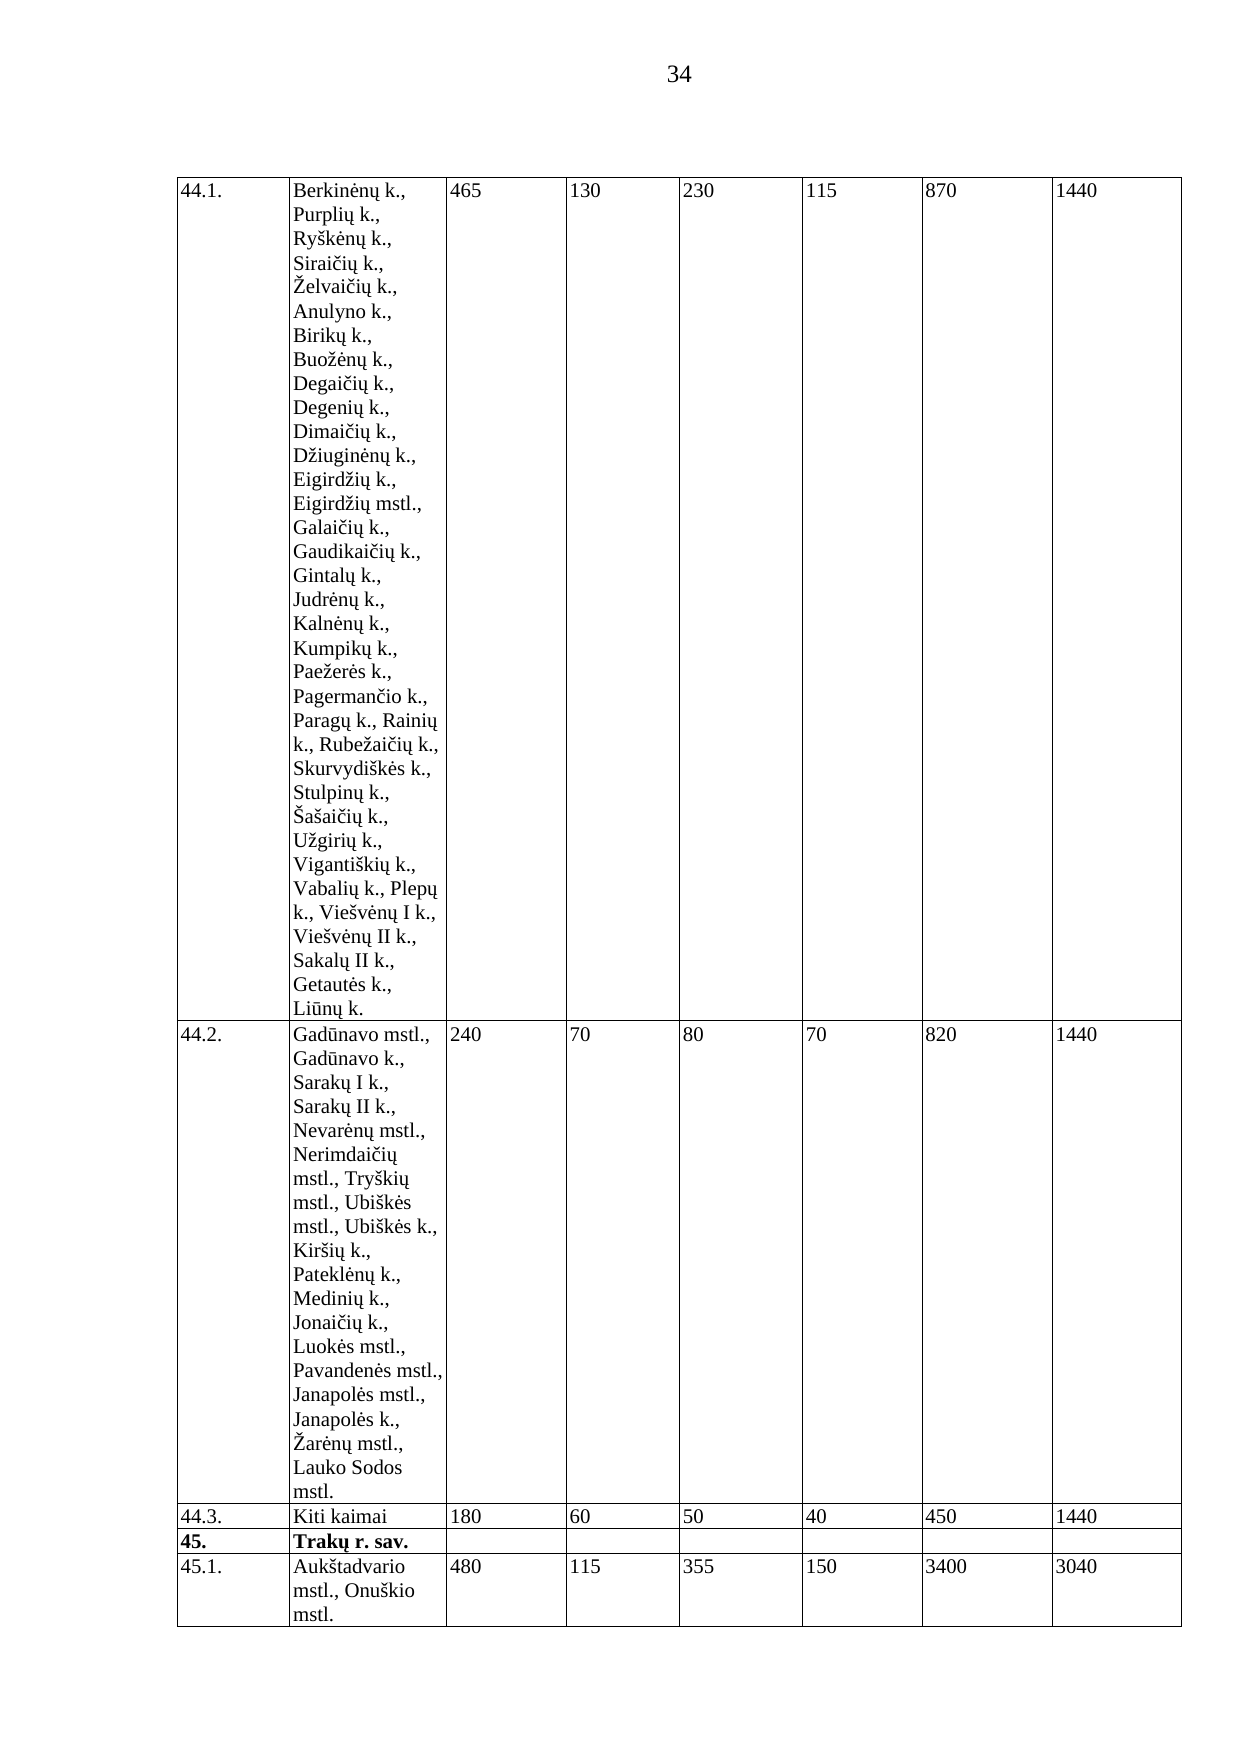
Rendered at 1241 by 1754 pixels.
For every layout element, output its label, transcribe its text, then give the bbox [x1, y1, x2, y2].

table_cell 70 [567, 1021, 679, 1503]
table_cell [680, 1529, 802, 1553]
table_cell 3040 [1053, 1554, 1181, 1626]
table_cell 465 [447, 178, 566, 1020]
table_cell Gadūnavo mstl., Gadūnavo k., Sarakų I k., Sarakų II k., Nevarėnų mstl., Nerimdaičių mstl., Tryškių mstl., Ubiškės mstl., Ubiškės k., Kiršių k., Pateklėnų k., Medinių k., Jonaičių k., Luokės mstl., Pavandenės mstl., Janapolės mstl., Janapolės k., Žarėnų mstl., Lauko Sodos mstl. [290, 1021, 446, 1503]
table_cell 40 [803, 1504, 922, 1528]
table_cell 44.2. [178, 1021, 289, 1503]
table_cell 115 [567, 1554, 679, 1626]
table_cell 3400 [923, 1554, 1052, 1626]
table_cell Kiti kaimai [290, 1504, 446, 1528]
table_cell 115 [803, 178, 922, 1020]
table_cell 480 [447, 1554, 566, 1626]
table_cell 240 [447, 1021, 566, 1503]
table_cell Berkinėnų k., Purplių k., Ryškėnų k., Siraičių k., Želvaičių k., Anulyno k., Birikų k., Buožėnų k., Degaičių k., Degenių k., Dimaičių k., Džiuginėnų k., Eigirdžių k., Eigirdžių mstl., Galaičių k., Gaudikaičių k., Gintalų k., Judrėnų k., Kalnėnų k., Kumpikų k., Paežerės k., Pagermančio k., Paragų k., Rainių k., Rubežaičių k., Skurvydiškės k., Stulpinų k., Šašaičių k., Užgirių k., Vigantiškių k., Vabalių k., Plepų k., Viešvėnų I k., Viešvėnų II k., Sakalų II k., Getautės k., Liūnų k. [290, 178, 446, 1020]
table_cell [567, 1529, 679, 1553]
table_cell 180 [447, 1504, 566, 1528]
table_cell 355 [680, 1554, 802, 1626]
table_cell 45. [178, 1529, 289, 1553]
table_cell 1440 [1053, 1504, 1181, 1528]
table_cell 80 [680, 1021, 802, 1503]
table_cell 70 [803, 1021, 922, 1503]
table_cell Trakų r. sav. [290, 1529, 446, 1553]
table_cell [1053, 1529, 1181, 1553]
table_cell [923, 1529, 1052, 1553]
table_cell 230 [680, 178, 802, 1020]
table_cell Aukštadvario mstl., Onuškio mstl. [290, 1554, 446, 1626]
table_cell 130 [567, 178, 679, 1020]
table_cell 150 [803, 1554, 922, 1626]
table_cell 450 [923, 1504, 1052, 1528]
table_cell 870 [923, 178, 1052, 1020]
table_cell [803, 1529, 922, 1553]
table_cell 60 [567, 1504, 679, 1528]
table_cell 45.1. [178, 1554, 289, 1626]
table_cell [447, 1529, 566, 1553]
table_cell 44.1. [178, 178, 289, 1020]
table_cell 44.3. [178, 1504, 289, 1528]
table_cell 1440 [1053, 178, 1181, 1020]
table_cell 820 [923, 1021, 1052, 1503]
table_cell 50 [680, 1504, 802, 1528]
table_cell 1440 [1053, 1021, 1181, 1503]
